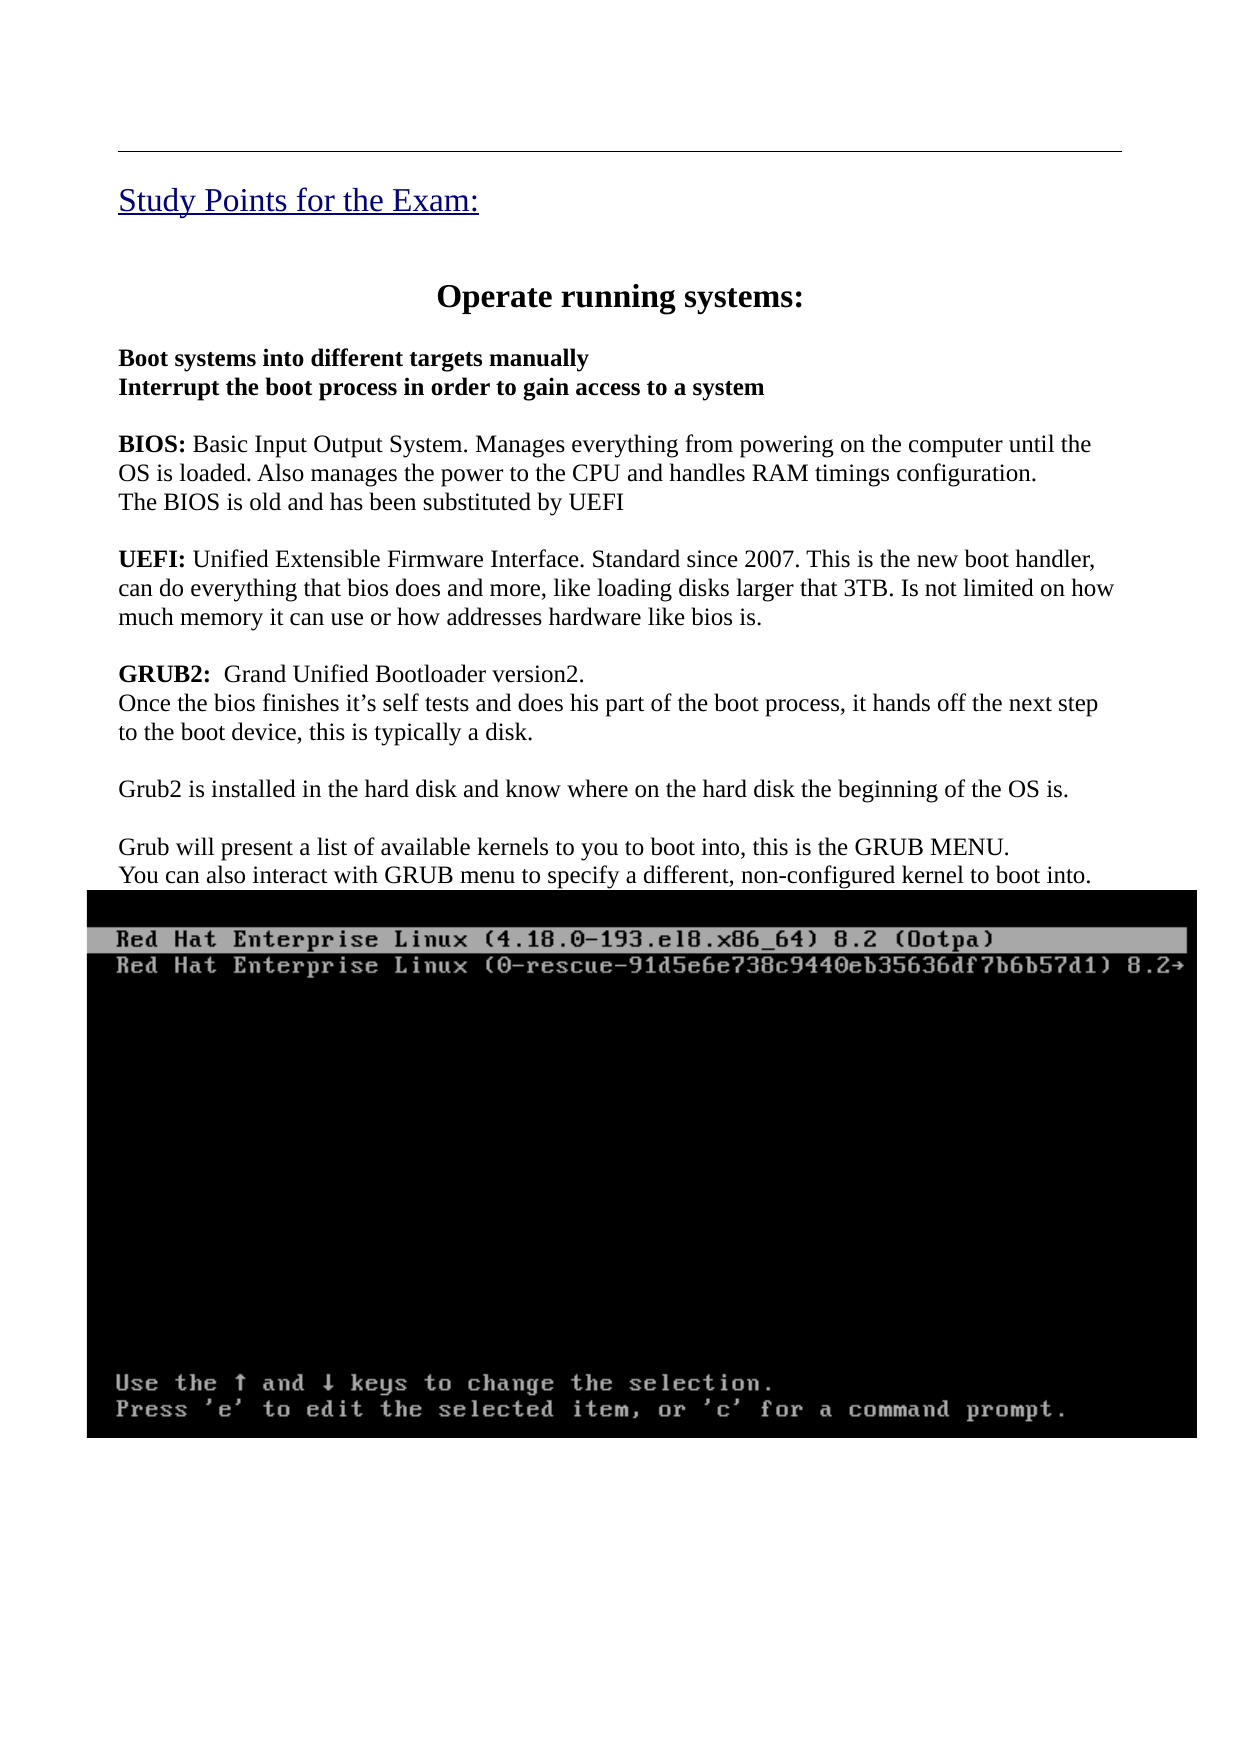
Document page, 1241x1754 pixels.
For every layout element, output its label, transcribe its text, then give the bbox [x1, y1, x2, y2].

text Operate running systems: [118, 276, 1122, 314]
text The BIOS is old and has been substituted by UEFI [118, 487, 1122, 516]
text Boot systems into different targets manually [118, 343, 1122, 372]
text UEFI: Unified Extensible Firmware Interface. Standard since 2007. This is the new boot handler, can do everything that bios does and more, like loading disks larger that 3TB. Is not limited on how much memory it can use or how addresses hardware like bios is. [118, 544, 1122, 631]
text GRUB2: Grand Unified Bootloader version2. [118, 659, 1122, 688]
text Study Points for the Exam: [118, 180, 1122, 218]
text Interrupt the boot process in order to gain access to a system [118, 372, 1122, 401]
text Once the bios finishes it’s self tests and does his part of the boot process, it hands off the next step to the boot device, this is typically a disk. [118, 688, 1122, 746]
text Grub2 is installed in the hard disk and know where on the hard disk the beginning of the OS is. [118, 774, 1122, 803]
text BIOS: Basic Input Output System. Manages everything from powering on the computer until the OS is loaded. Also manages the power to the CPU and handles RAM timings configuration. [118, 429, 1122, 487]
text Grub will present a list of available kernels to you to boot into, this is the GRUB MENU. [118, 832, 1122, 861]
text You can also interact with GRUB menu to specify a different, non-configured kernel to boot into. [118, 861, 1122, 889]
picture [86, 890, 1197, 1438]
